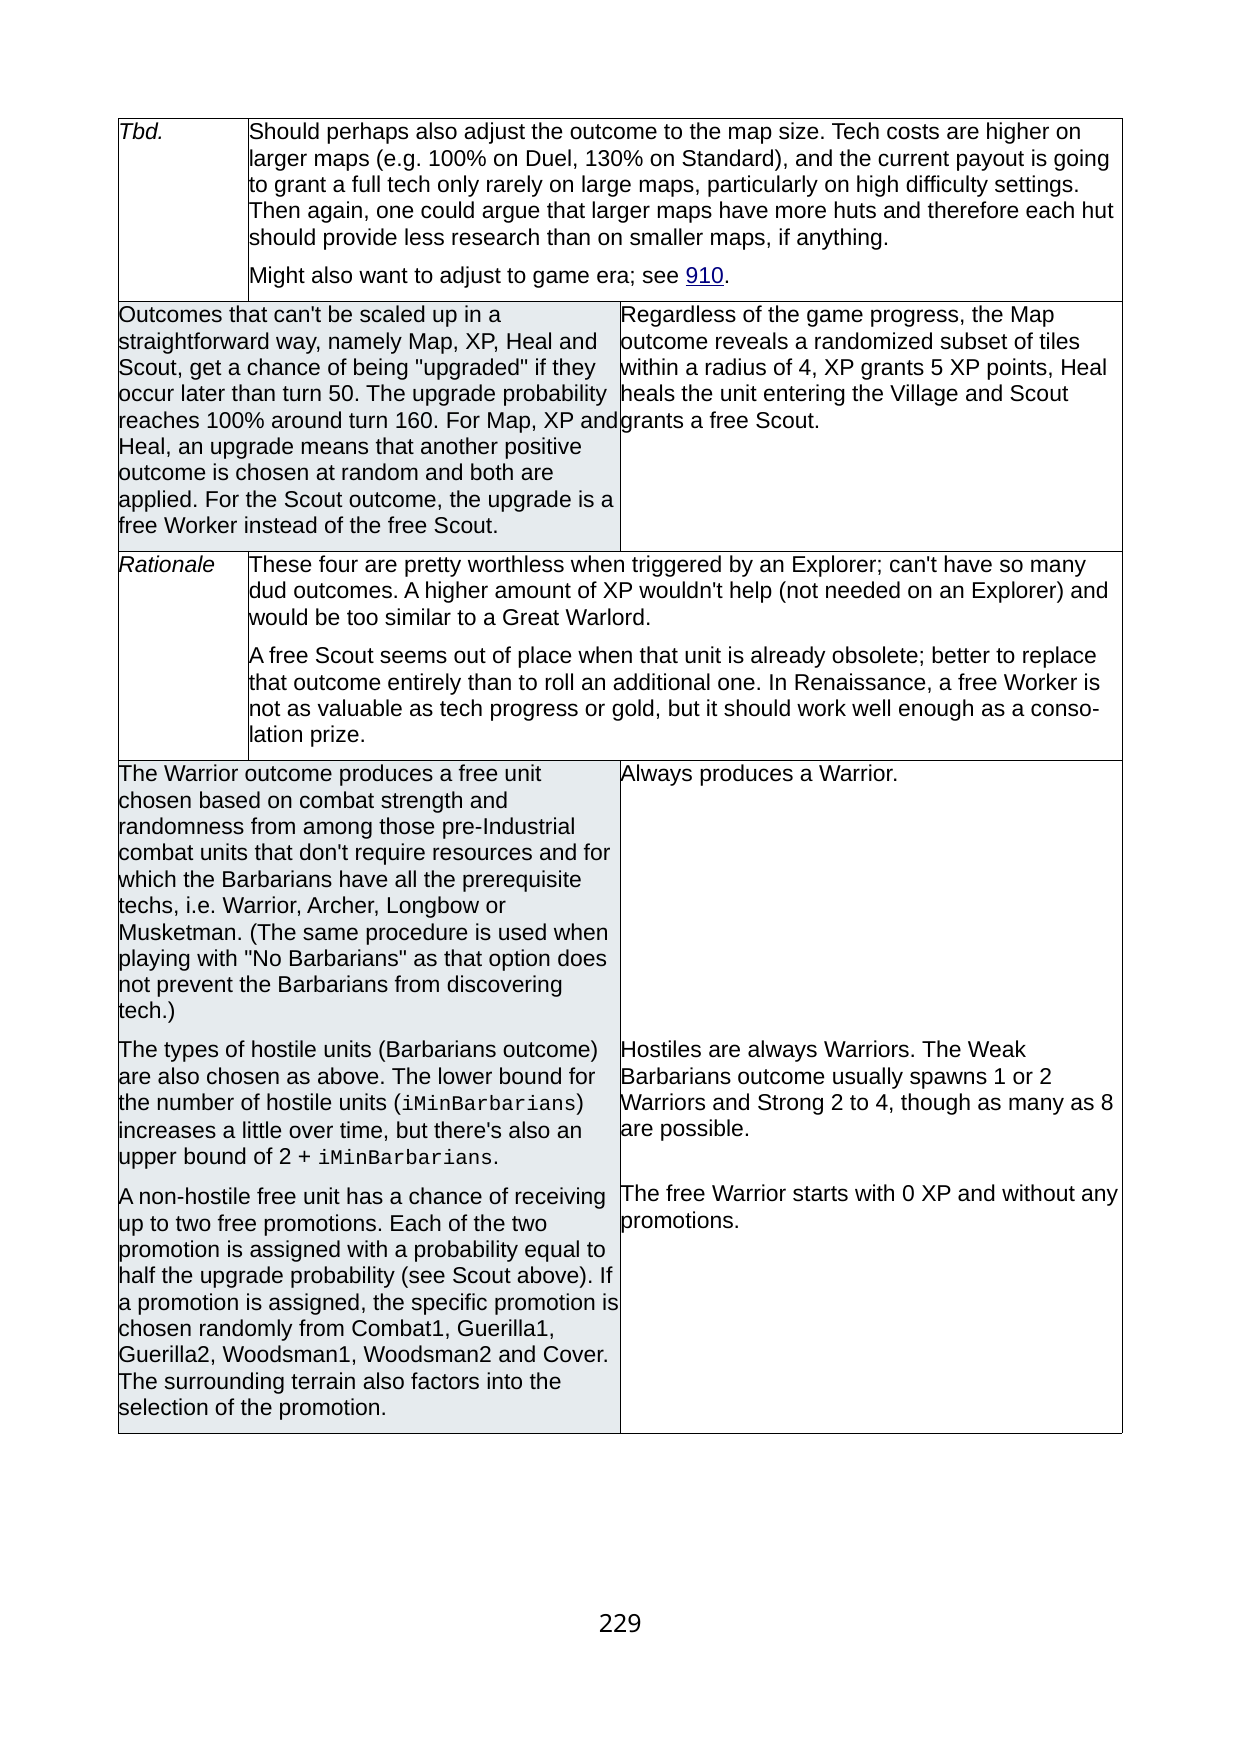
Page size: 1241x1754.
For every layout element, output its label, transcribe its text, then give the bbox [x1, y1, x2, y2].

table_cell Outcomes that can't be scaled up in a straightforward way, namely Map, XP, Heal and Scout, get a chance of being "upgraded" if they occur later than turn 50. The upgrade probability reaches 100% around turn 160. For Map, XP and Heal, an upgrade means that another positive outcome is chosen at random and both are applied. For the Scout outcome, the upgrade is a free Worker instead of the free Scout. [119, 302, 620, 551]
table_cell Tbd. [119, 119, 248, 301]
table_cell Always produces a Warrior. Hostiles are always Warriors. The Weak Barbarians outcome usually spawns 1 or 2 Warriors and Strong 2 to 4, though as many as 8 are possible. The free Warrior starts with 0 XP and without any promotions. [621, 761, 1122, 1433]
table_cell The Warrior outcome produces a free unit chosen based on combat strength and randomness from among those pre-Industrial combat units that don't require resources and for which the Barbarians have all the prerequisite techs, i.e. Warrior, Archer, Longbow or Musketman. (The same procedure is used when playing with "No Barbarians" as that option does not prevent the Barbarians from discovering tech.) The types of hostile units (Barbarians outcome) are also chosen as above. The lower bound for the number of hostile units (iMinBarbarians) increases a little over time, but there's also an upper bound of 2 + iMinBarbarians. A non-hostile free unit has a chance of receiving up to two free promotions. Each of the two promotion is assigned with a probability equal to half the upgrade probability (see Scout above). If a promotion is assigned, the specific promotion is chosen randomly from Combat1, Guerilla1, Guerilla2, Woodsman1, Woodsman2 and Cover. The surrounding terrain also factors into the selection of the promotion. [119, 761, 620, 1433]
table_cell Regardless of the game progress, the Map outcome reveals a randomized subset of tiles within a radius of 4, XP grants 5 XP points, Heal heals the unit entering the Village and Scout grants a free Scout. [621, 302, 1122, 551]
table_cell These four are pretty worthless when triggered by an Explorer; can't have so many dud outcomes. A higher amount of XP wouldn't help (not needed on an Explorer) and would be too similar to a Great Warlord. A free Scout seems out of place when that unit is already obsolete; better to replace that outcome entirely than to roll an additional one. In Renaissance, a free Worker is not as valuable as tech progress or gold, but it should work well enough as a conso­lation prize. [249, 552, 1122, 760]
table_cell Rationale [119, 552, 248, 760]
table_cell Should perhaps also adjust the outcome to the map size. Tech costs are higher on larger maps (e.g. 100% on Duel, 130% on Standard), and the current payout is going to grant a full tech only rarely on large maps, particularly on high difficulty settings. Then again, one could argue that larger maps have more huts and therefore each hut should provide less research than on smaller maps, if anything. Might also want to adjust to game era; see 910. [249, 119, 1122, 301]
